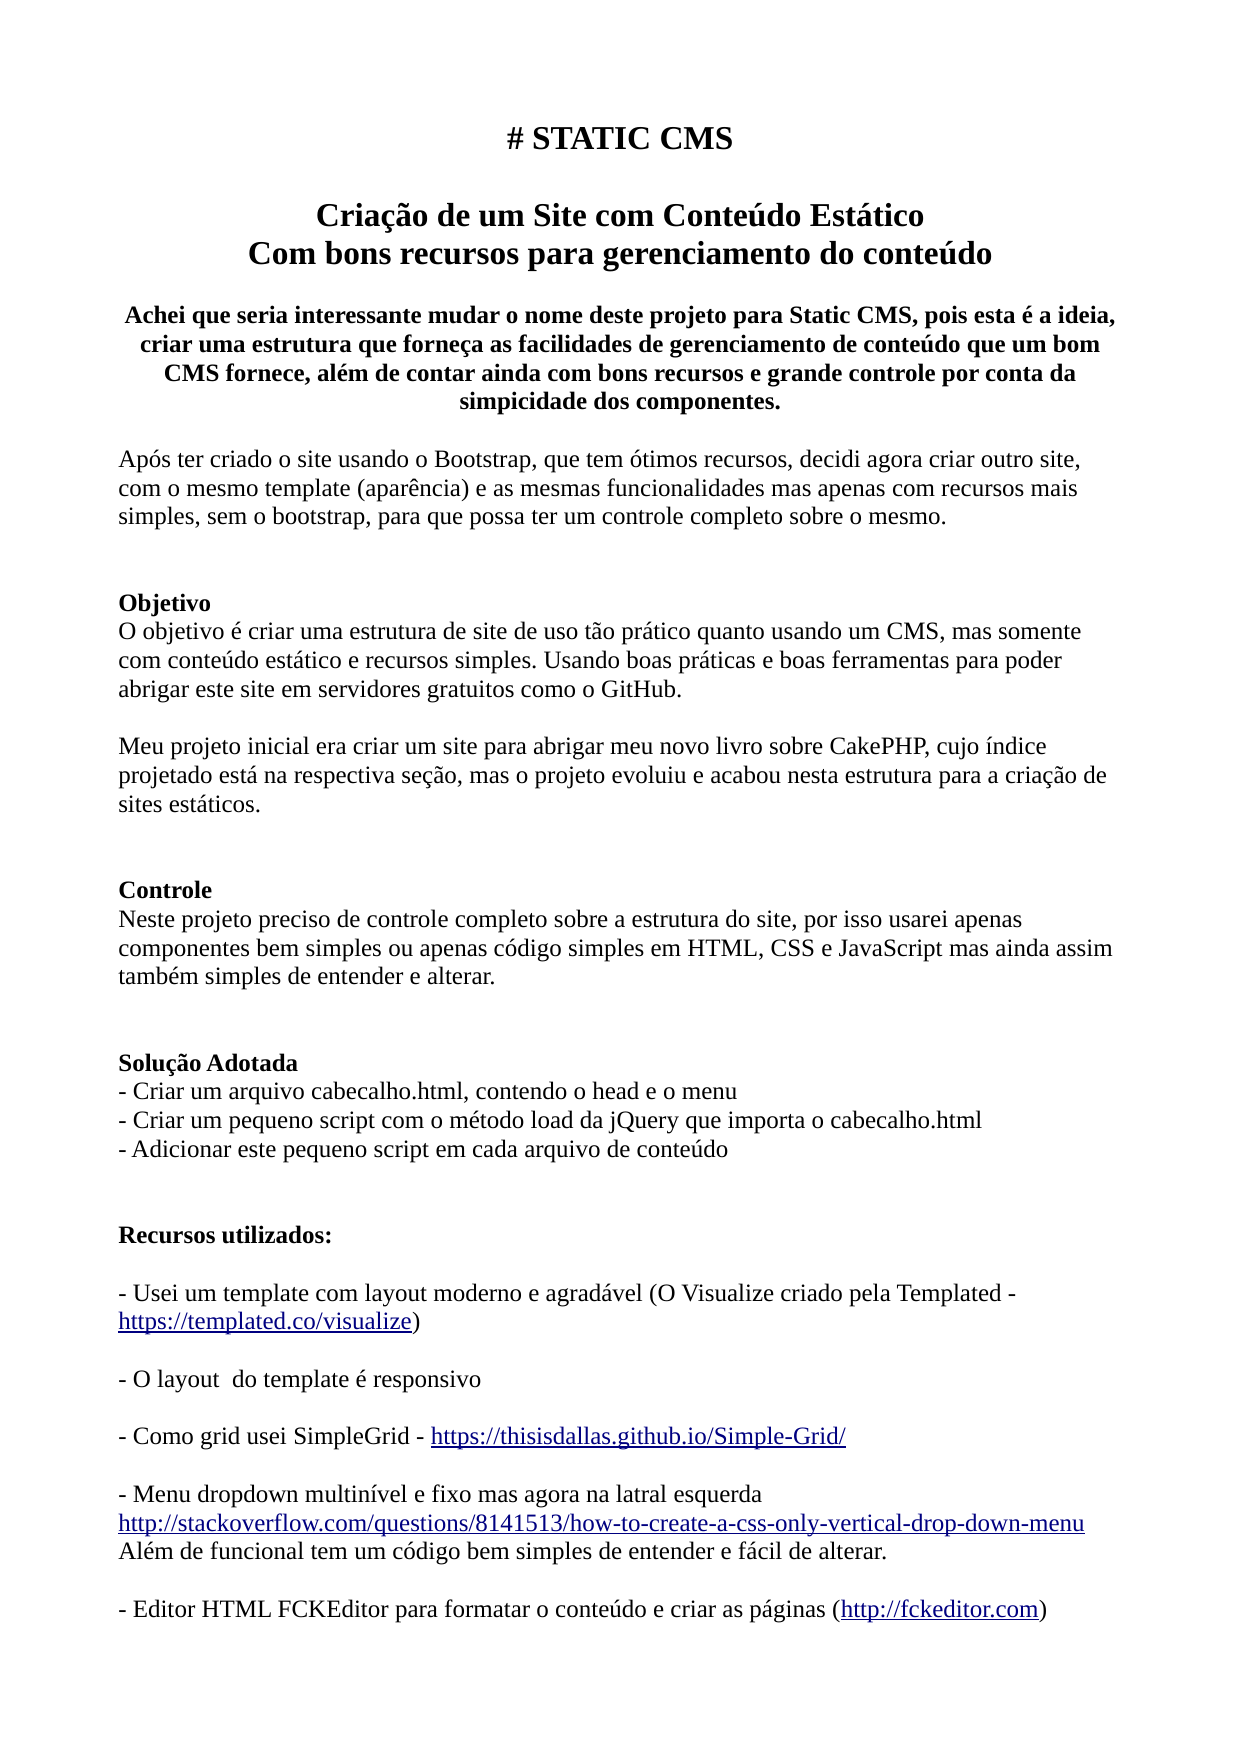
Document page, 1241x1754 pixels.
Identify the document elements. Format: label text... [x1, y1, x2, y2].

text # STATIC CMS [118, 118, 1122, 156]
text Com bons recursos para gerenciamento do conteúdo [118, 233, 1122, 271]
text - Como grid usei SimpleGrid - https://thisisdallas.github.io/Simple-Grid/ [118, 1421, 1122, 1450]
text Meu projeto inicial era criar um site para abrigar meu novo livro sobre CakePHP, cujo índice projetado está na respectiva seção, mas o projeto evoluiu e acabou nesta estrutura para a criação de sites estáticos. [118, 731, 1122, 818]
text O objetivo é criar uma estrutura de site de uso tão prático quanto usando um CMS, mas somente com conteúdo estático e recursos simples. Usando boas práticas e boas ferramentas para poder abrigar este site em servidores gratuitos como o GitHub. [118, 616, 1122, 703]
text Recursos utilizados: [118, 1220, 1122, 1249]
text - Adicionar este pequeno script em cada arquivo de conteúdo [118, 1134, 1122, 1163]
text - O layout do template é responsivo [118, 1364, 1122, 1393]
text - Criar um arquivo cabecalho.html, contendo o head e o menu [118, 1076, 1122, 1105]
text Achei que seria interessante mudar o nome deste projeto para Static CMS, pois esta é a ideia, criar uma estrutura que forneça as facilidades de gerenciamento de conteúdo que um bom CMS fornece, além de contar ainda com bons recursos e grande controle por conta da simpicidade dos componentes. [118, 300, 1122, 415]
text - Menu dropdown multinível e fixo mas agora na latral esquerda [118, 1479, 1122, 1508]
text Criação de um Site com Conteúdo Estático [118, 195, 1122, 233]
text Solução Adotada [118, 1048, 1122, 1076]
text - Criar um pequeno script com o método load da jQuery que importa o cabecalho.html [118, 1105, 1122, 1134]
text Objetivo [118, 588, 1122, 616]
text Além de funcional tem um código bem simples de entender e fácil de alterar. [118, 1536, 1122, 1565]
text Controle [118, 875, 1122, 904]
text - Editor HTML FCKEditor para formatar o conteúdo e criar as páginas (http://fckeditor.com) [118, 1594, 1122, 1623]
text - Usei um template com layout moderno e agradável (O Visualize criado pela Templated - https://templated.co/visualize) [118, 1278, 1122, 1335]
text Neste projeto preciso de controle completo sobre a estrutura do site, por isso usarei apenas componentes bem simples ou apenas código simples em HTML, CSS e JavaScript mas ainda assim também simples de entender e alterar. [118, 904, 1122, 990]
text Após ter criado o site usando o Bootstrap, que tem ótimos recursos, decidi agora criar outro site, com o mesmo template (aparência) e as mesmas funcionalidades mas apenas com recursos mais simples, sem o bootstrap, para que possa ter um controle completo sobre o mesmo. [118, 444, 1122, 530]
text http://stackoverflow.com/questions/8141513/how-to-create-a-css-only-vertical-drop-down-menu [118, 1508, 1122, 1536]
